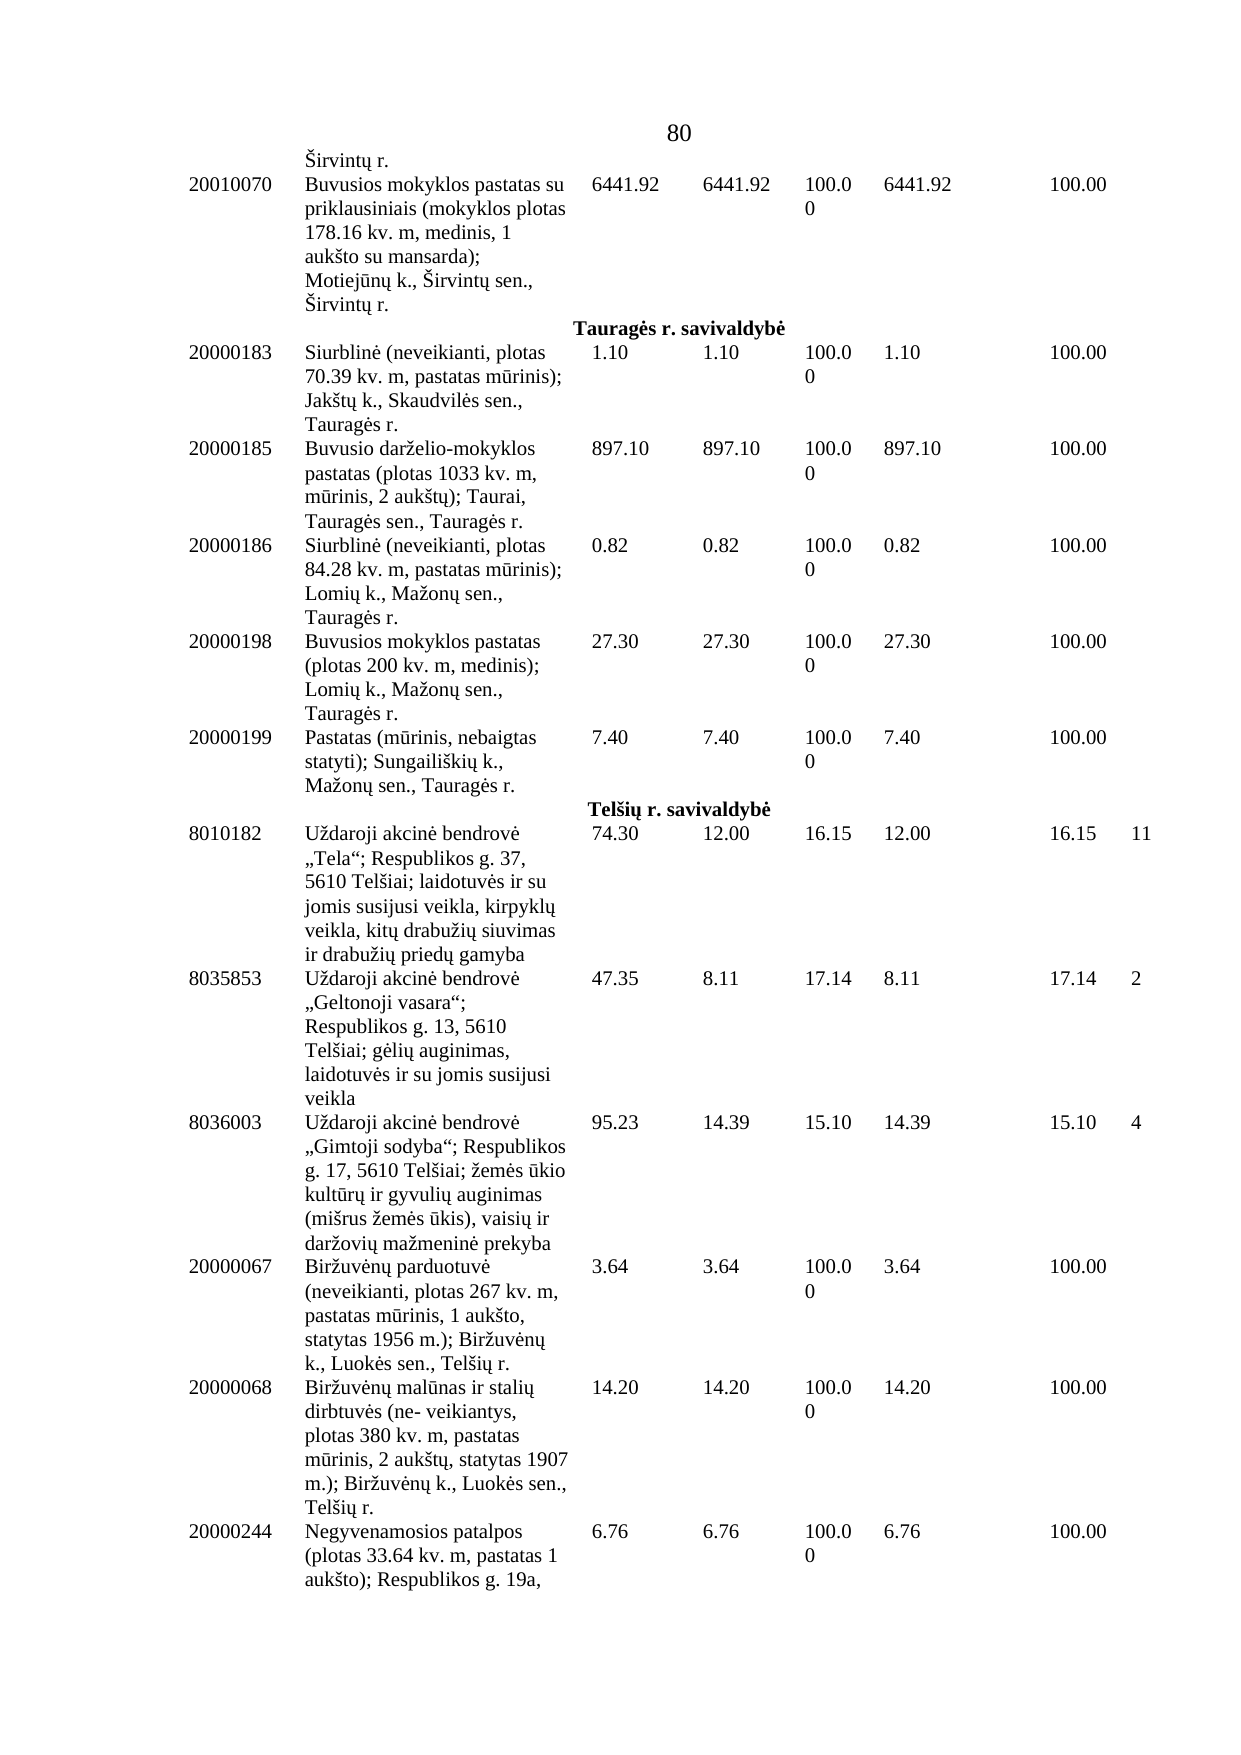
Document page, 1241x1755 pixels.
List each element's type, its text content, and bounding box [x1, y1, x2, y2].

table_cell 100.00 [793, 340, 872, 436]
table_cell 8036003 [177, 1110, 293, 1254]
table_cell 100.00 [1038, 1519, 1119, 1591]
table_cell 14.20 [580, 1375, 691, 1519]
table_cell 100.00 [793, 1375, 872, 1519]
table_cell Pastatas (mūrinis, nebaigtas statyti); Sungailiškių k., Mažonų sen., Tauragės r. [293, 725, 580, 797]
table_cell 100.00 [793, 436, 872, 533]
table_cell 6.76 [691, 1519, 793, 1591]
table_cell Tauragės r. savivaldybė [177, 316, 1181, 340]
table_cell 16.15 [1038, 821, 1119, 966]
table_cell 20000199 [177, 725, 293, 797]
table_cell 7.40 [873, 725, 1038, 797]
table_cell 20000185 [177, 436, 293, 533]
table_cell 1.10 [691, 340, 793, 436]
table_cell 17.14 [1038, 966, 1119, 1110]
table_cell 0.82 [580, 533, 691, 629]
table_cell [1038, 148, 1119, 172]
table_cell 100.00 [793, 725, 872, 797]
table_cell 100.00 [793, 172, 872, 316]
table_cell 6441.92 [580, 172, 691, 316]
table_cell 15.10 [793, 1110, 872, 1254]
table_cell 27.30 [691, 629, 793, 725]
table_cell 47.35 [580, 966, 691, 1110]
table_cell 95.23 [580, 1110, 691, 1254]
table_cell Biržuvėnų parduotuvė (neveikianti, plotas 267 kv. m, pastatas mūrinis, 1 aukšto, statytas 1956 m.); Biržuvėnų k., Luokės sen., Telšių r. [293, 1255, 580, 1375]
table_cell 8.11 [691, 966, 793, 1110]
table_cell 4 [1120, 1110, 1181, 1254]
table_cell 897.10 [691, 436, 793, 533]
table_cell 0.82 [873, 533, 1038, 629]
table_cell 11 [1120, 821, 1181, 966]
table_cell Buvusios mokyklos pastatas su priklausiniais (mokyklos plotas 178.16 kv. m, medinis, 1 aukšto su mansarda); Motiejūnų k., Širvintų sen., Širvintų r. [293, 172, 580, 316]
table_cell 16.15 [793, 821, 872, 966]
table_cell 6.76 [580, 1519, 691, 1591]
table_cell [691, 148, 793, 172]
table_cell 0.82 [691, 533, 793, 629]
table_cell 3.64 [580, 1255, 691, 1375]
table_cell 100.00 [1038, 1375, 1119, 1519]
table_cell 897.10 [873, 436, 1038, 533]
table_cell 1.10 [873, 340, 1038, 436]
table_cell 14.20 [873, 1375, 1038, 1519]
table_cell 3.64 [691, 1255, 793, 1375]
table_cell 20000186 [177, 533, 293, 629]
table_cell [1120, 340, 1181, 436]
table_cell Buvusio darželio-mokyklos pastatas (plotas 1033 kv. m, mūrinis, 2 aukštų); Taurai, Tauragės sen., Tauragės r. [293, 436, 580, 533]
table_cell 2 [1120, 966, 1181, 1110]
table_cell 8035853 [177, 966, 293, 1110]
table_cell [1120, 533, 1181, 629]
table_cell 20010070 [177, 172, 293, 316]
table_cell [177, 148, 293, 172]
table_cell 100.00 [1038, 725, 1119, 797]
table_cell [1120, 629, 1181, 725]
table_cell 27.30 [873, 629, 1038, 725]
table_cell 20000068 [177, 1375, 293, 1519]
table_cell 100.00 [1038, 629, 1119, 725]
table_cell 1.10 [580, 340, 691, 436]
table_cell 20000244 [177, 1519, 293, 1591]
table_cell [1120, 1519, 1181, 1591]
table_cell 17.14 [793, 966, 872, 1110]
table_cell Telšių r. savivaldybė [177, 797, 1181, 821]
table_cell 100.00 [1038, 533, 1119, 629]
table_cell 100.00 [1038, 340, 1119, 436]
table_cell Uždaroji akcinė bendrovė „Geltonoji vasara“; Respublikos g. 13, 5610 Telšiai; gėlių auginimas, laidotuvės ir su jomis susijusi veikla [293, 966, 580, 1110]
table_cell 20000198 [177, 629, 293, 725]
table_cell 100.00 [793, 533, 872, 629]
table_cell [793, 148, 872, 172]
table_cell [580, 148, 691, 172]
table_cell [1120, 1255, 1181, 1375]
table_cell 14.39 [873, 1110, 1038, 1254]
table_cell 12.00 [873, 821, 1038, 966]
table_cell 897.10 [580, 436, 691, 533]
table_cell 8010182 [177, 821, 293, 966]
table_cell 14.39 [691, 1110, 793, 1254]
table_cell 6.76 [873, 1519, 1038, 1591]
table_cell [1120, 725, 1181, 797]
table_cell 100.00 [1038, 1255, 1119, 1375]
table_cell 20000183 [177, 340, 293, 436]
table_cell 15.10 [1038, 1110, 1119, 1254]
table_cell [1120, 1375, 1181, 1519]
table_cell 100.00 [793, 1519, 872, 1591]
table_cell 8.11 [873, 966, 1038, 1110]
table_cell Siurblinė (neveikianti, plotas 84.28 kv. m, pastatas mūrinis); Lomių k., Mažonų sen., Tauragės r. [293, 533, 580, 629]
table_cell [1120, 148, 1181, 172]
table_cell 3.64 [873, 1255, 1038, 1375]
table_cell 100.00 [1038, 436, 1119, 533]
table_cell 14.20 [691, 1375, 793, 1519]
table_cell Biržuvėnų malūnas ir stalių dirbtuvės (ne- veikiantys, plotas 380 kv. m, pastatas mūrinis, 2 aukštų, statytas 1907 m.); Biržuvėnų k., Luokės sen., Telšių r. [293, 1375, 580, 1519]
table_cell 100.00 [793, 629, 872, 725]
table_cell [1120, 436, 1181, 533]
table_cell Uždaroji akcinė bendrovė „Gimtoji sodyba“; Respublikos g. 17, 5610 Telšiai; žemės ūkio kultūrų ir gyvulių auginimas (mišrus žemės ūkis), vaisių ir daržovių mažmeninė prekyba [293, 1110, 580, 1254]
table_cell 7.40 [580, 725, 691, 797]
table_cell 6441.92 [691, 172, 793, 316]
table_cell 6441.92 [873, 172, 1038, 316]
table_cell 12.00 [691, 821, 793, 966]
table_cell Širvintų r. [293, 148, 580, 172]
table_cell 7.40 [691, 725, 793, 797]
table_cell Siurblinė (neveikianti, plotas 70.39 kv. m, pastatas mūrinis); Jakštų k., Skaudvilės sen., Tauragės r. [293, 340, 580, 436]
table_cell 20000067 [177, 1255, 293, 1375]
table_cell [873, 148, 1038, 172]
table_cell Buvusios mokyklos pastatas (plotas 200 kv. m, medinis); Lomių k., Mažonų sen., Tauragės r. [293, 629, 580, 725]
table_cell [1120, 172, 1181, 316]
table_cell Negyvenamosios patalpos (plotas 33.64 kv. m, pastatas 1 aukšto); Respublikos g. 19a, [293, 1519, 580, 1591]
table_cell 100.00 [793, 1255, 872, 1375]
table_cell 74.30 [580, 821, 691, 966]
table_cell 100.00 [1038, 172, 1119, 316]
table_cell 27.30 [580, 629, 691, 725]
table_cell Uždaroji akcinė bendrovė „Tela“; Respublikos g. 37, 5610 Telšiai; laidotuvės ir su jomis susijusi veikla, kirpyklų veikla, kitų drabužių siuvimas ir drabužių priedų gamyba [293, 821, 580, 966]
